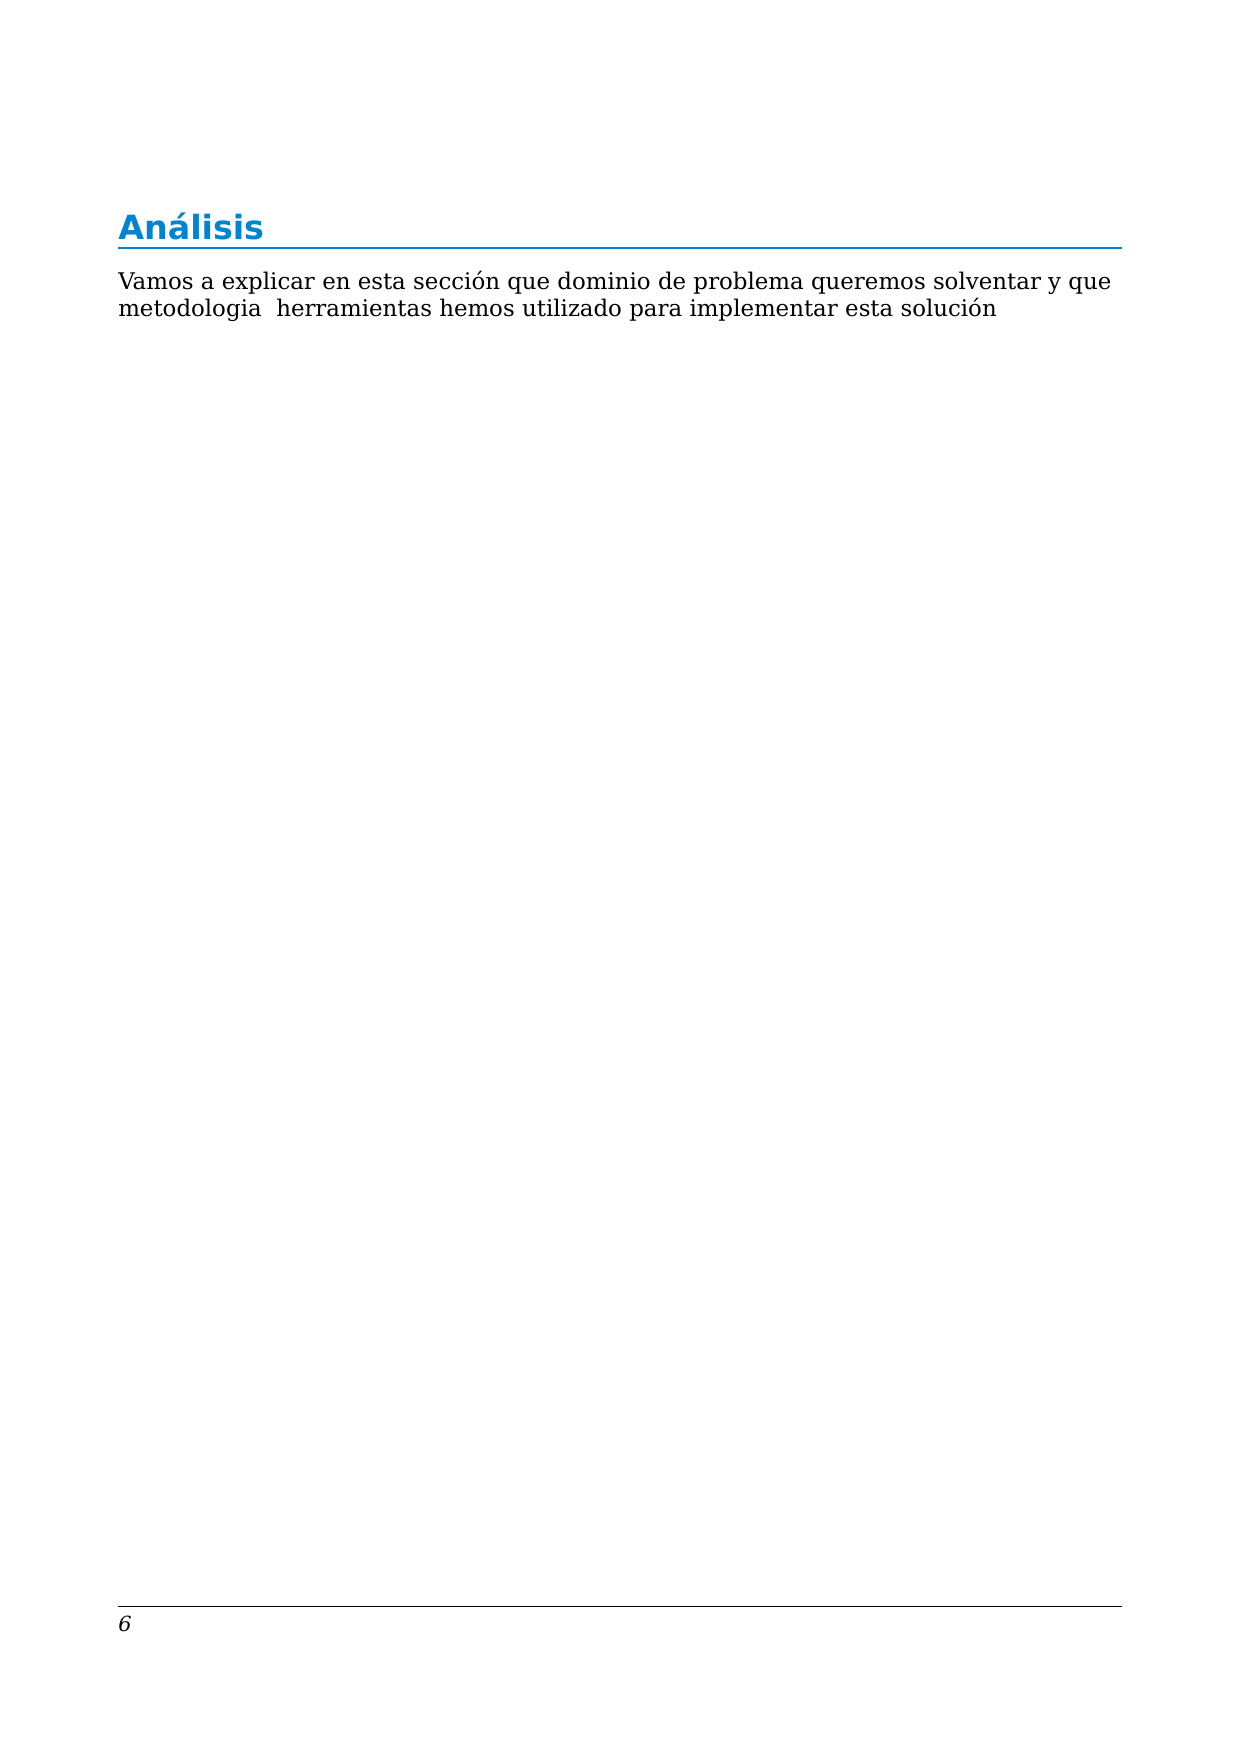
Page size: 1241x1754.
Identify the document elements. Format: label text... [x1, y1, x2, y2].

subtitle Análisis [118, 209, 1122, 247]
text Vamos a explicar en esta sección que dominio de problema queremos solventar y que metodologia herramientas hemos utilizado para implementar esta solución [118, 268, 1122, 322]
